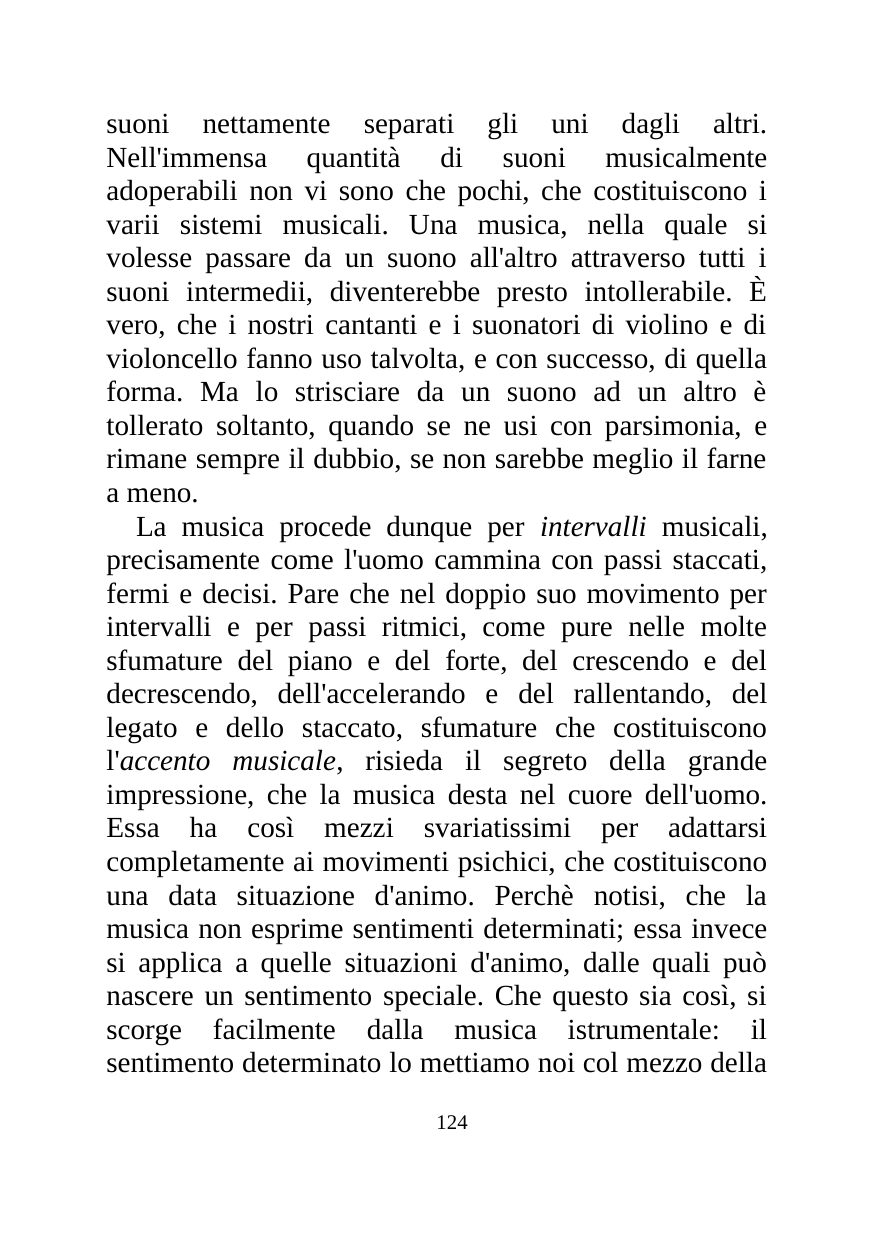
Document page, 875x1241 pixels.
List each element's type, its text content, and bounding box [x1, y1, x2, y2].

text suoni nettamente separati gli uni dagli altri. Nell'immensa quantità di suoni musicalmente adoperabili non vi sono che pochi, che costituiscono i varii sistemi musicali. Una musica, nella quale si volesse passare da un suono all'altro attraverso tutti i suoni intermedii, diventerebbe presto intollerabile. È vero, che i nostri cantanti e i suonatori di violino e di violoncello fanno uso talvolta, e con successo, di quella forma. Ma lo strisciare da un suono ad un altro è tollerato soltanto, quando se ne usi con parsimonia, e rimane sempre il dubbio, se non sarebbe meglio il farne a meno. [106, 106, 768, 509]
text La musica procede dunque per intervalli musicali, precisamente come l'uomo cammina con passi staccati, fermi e decisi. Pare che nel doppio suo movimento per intervalli e per passi ritmici, come pure nelle molte sfumature del piano e del forte, del crescendo e del decrescendo, dell'accelerando e del rallentando, del legato e dello staccato, sfumature che costituiscono l'accento musicale, risieda il segreto della grande impressione, che la musica desta nel cuore dell'uomo. Essa ha così mezzi svariatissimi per adattarsi completamente ai movimenti psichici, che costituiscono una data situazione d'animo. Perchè notisi, che la musica non esprime sentimenti determinati; essa invece si applica a quelle situazioni d'animo, dalle quali può nascere un sentimento speciale. Che questo sia così, si scorge facilmente dalla musica istrumentale: il sentimento determinato lo mettiamo noi col mezzo della [106, 509, 768, 1079]
